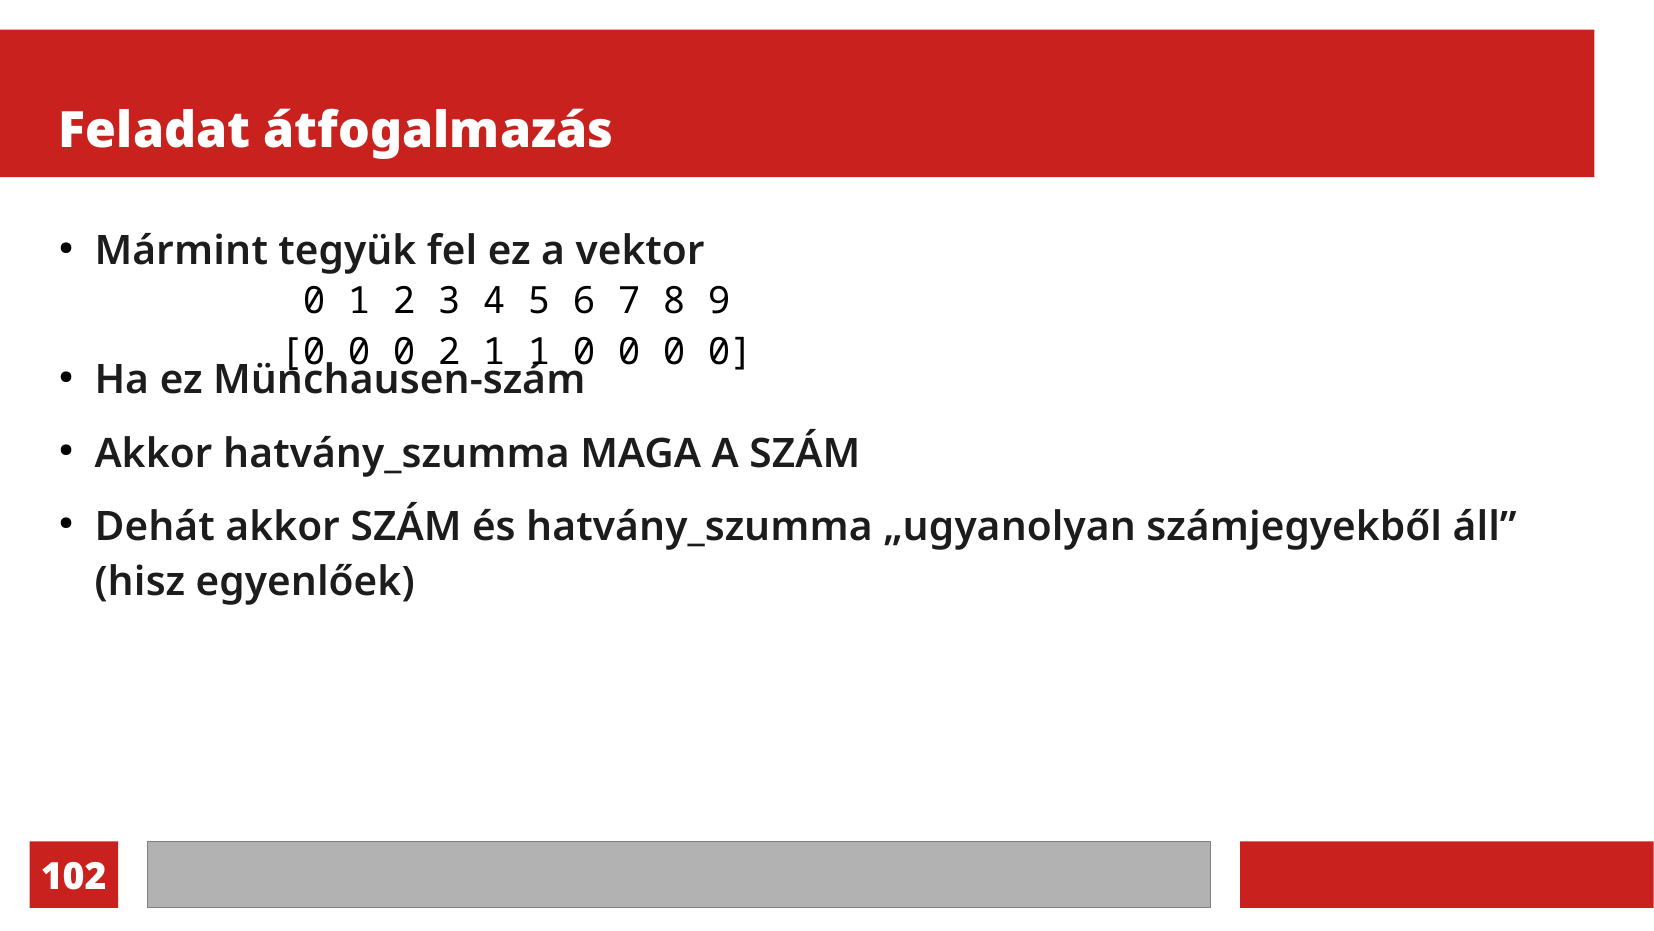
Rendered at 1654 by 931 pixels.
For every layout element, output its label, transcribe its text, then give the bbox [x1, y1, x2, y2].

list Mármint tegyük fel ez a vektor Ha ez Münchausen-szám Akkor hatvány_szumma MAGA A SZÁM Dehát akkor SZÁM és hatvány_szumma „ugyanolyan számjegyekből áll” (hisz egyenlőek) [59, 221, 1565, 739]
title Feladat átfogalmazás [59, 44, 1595, 163]
text_box 0 1 2 3 4 5 6 7 8 9 [0 0 0 2 1 1 0 0 0 0] [265, 265, 1241, 356]
